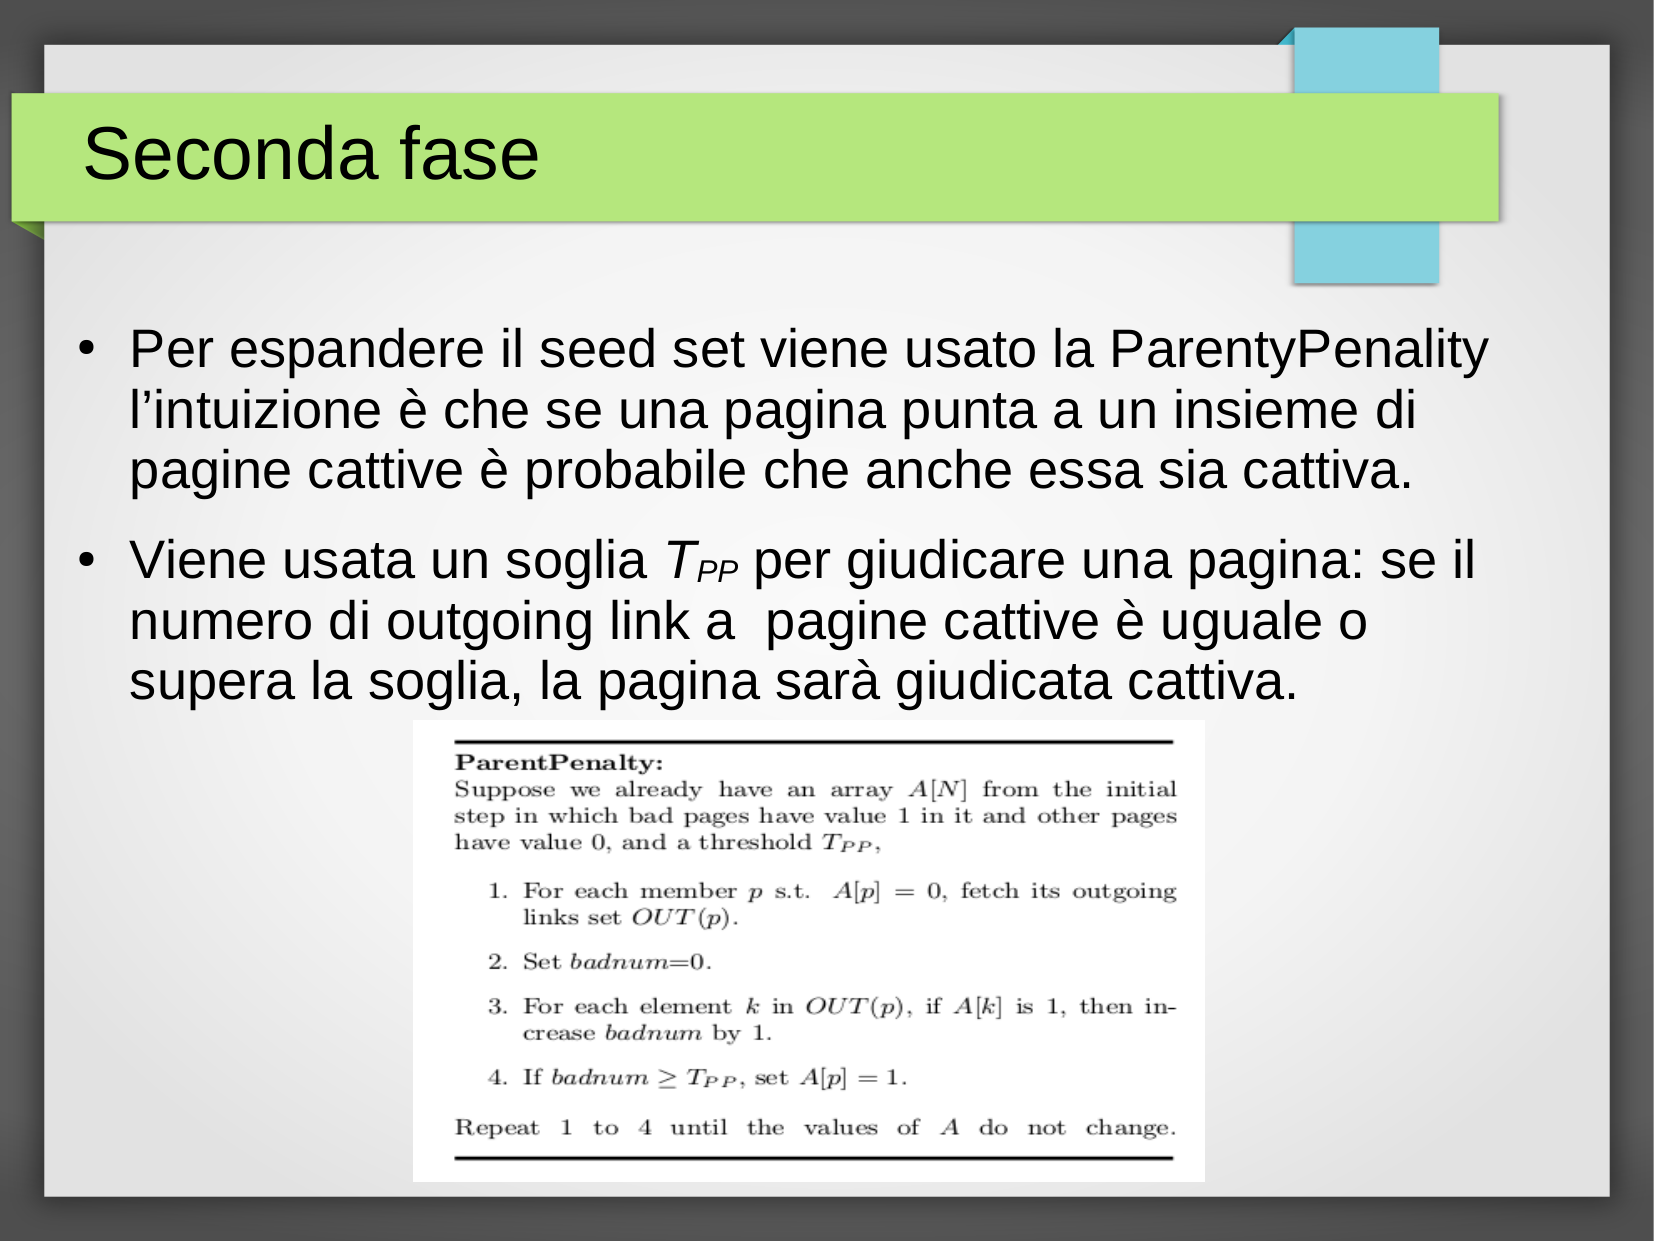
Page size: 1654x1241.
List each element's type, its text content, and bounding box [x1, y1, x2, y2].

picture [0, 0, 1654, 1241]
list Per espandere il seed set viene usato la ParentyPenality l’intuizione è che se una pagina punta a un insieme di pagine cattive è probabile che anche essa sia cattiva. Viene usata un soglia TPP per giudicare una pagina: se il numero di outgoing link a pagine cattive è uguale o supera la soglia, la pagina sarà giudicata cattiva. [59, 318, 1512, 1111]
title Seconda fase [82, 94, 1264, 213]
